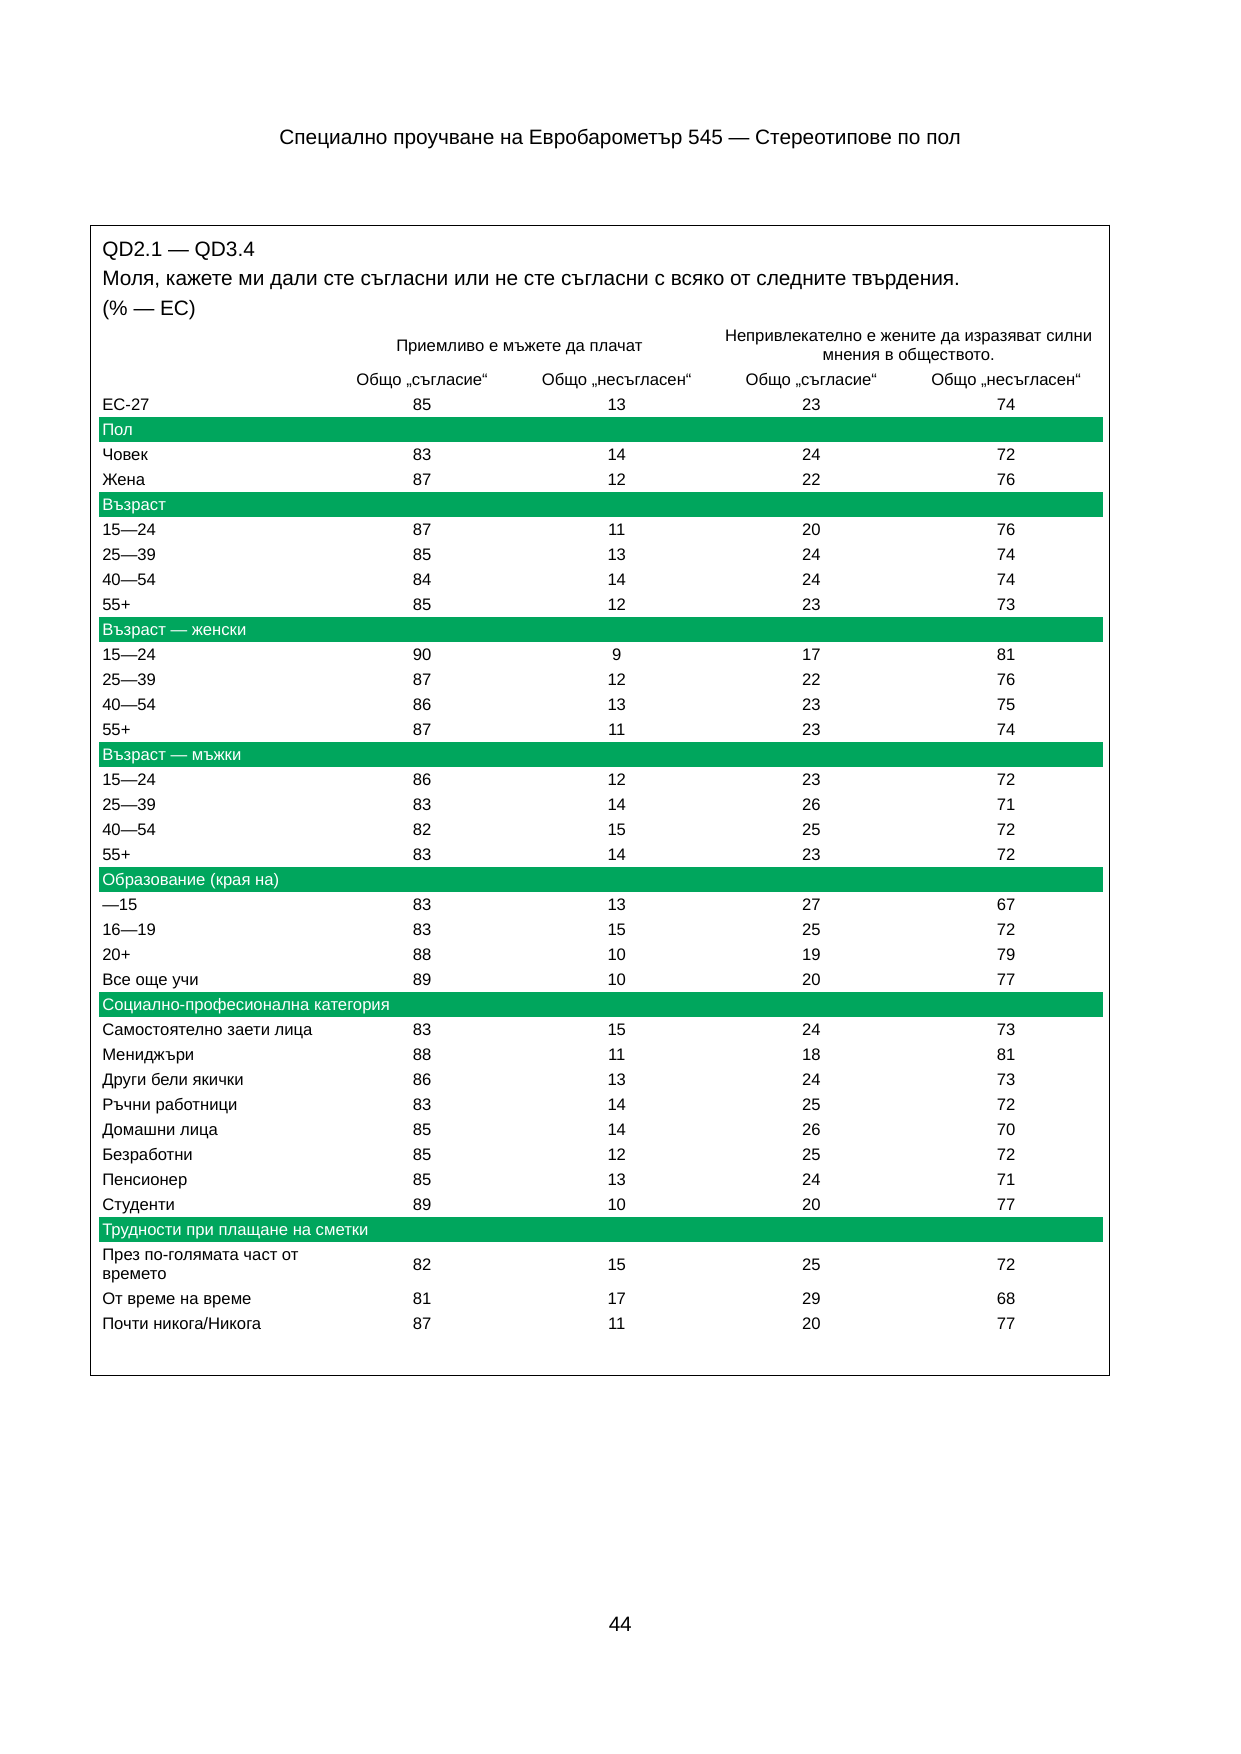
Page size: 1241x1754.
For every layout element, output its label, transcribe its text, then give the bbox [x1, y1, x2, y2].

table_cell 72 [909, 767, 1103, 792]
table_cell 10 [519, 942, 714, 967]
table_cell Човек [99, 442, 324, 467]
table_cell 72 [909, 442, 1103, 467]
table_cell 22 [714, 467, 908, 492]
table_cell Ръчни работници [99, 1092, 324, 1117]
table_cell 12 [519, 592, 714, 617]
table_cell 77 [909, 967, 1103, 992]
table_cell 17 [519, 1286, 714, 1311]
table_cell 12 [519, 467, 714, 492]
table_cell 19 [714, 942, 908, 967]
table_cell 14 [519, 1117, 714, 1142]
table_cell 25 [714, 817, 908, 842]
table_cell 20 [714, 1192, 908, 1217]
table_cell 74 [909, 567, 1103, 592]
table_cell 71 [909, 792, 1103, 817]
table_cell ЕС-27 [99, 392, 324, 417]
table_cell 87 [325, 517, 519, 542]
table_cell 23 [714, 717, 908, 742]
table_cell 89 [325, 967, 519, 992]
table_cell 24 [714, 442, 908, 467]
table_cell Общо „несъгласен“ [909, 367, 1103, 392]
table_cell 85 [325, 1167, 519, 1192]
table_cell 23 [714, 592, 908, 617]
table_cell 40—54 [99, 692, 324, 717]
table_cell 86 [325, 1067, 519, 1092]
table_cell Общо „съгласие“ [714, 367, 908, 392]
table_cell 85 [325, 392, 519, 417]
table_cell Възраст — женски [99, 617, 1103, 642]
table_cell 74 [909, 392, 1103, 417]
table_cell 20 [714, 517, 908, 542]
table_cell 72 [909, 1242, 1103, 1286]
table_cell 74 [909, 717, 1103, 742]
table_cell 23 [714, 392, 908, 417]
table_cell 13 [519, 892, 714, 917]
table_cell 73 [909, 1067, 1103, 1092]
table_cell От време на време [99, 1286, 324, 1311]
table_cell 12 [519, 667, 714, 692]
table_cell 15 [519, 917, 714, 942]
table_cell 85 [325, 592, 519, 617]
table_cell 86 [325, 692, 519, 717]
table_cell 25 [714, 1242, 908, 1286]
table_cell 87 [325, 667, 519, 692]
table_cell 13 [519, 542, 714, 567]
table_cell 76 [909, 517, 1103, 542]
table_cell 18 [714, 1042, 908, 1067]
table_cell Безработни [99, 1142, 324, 1167]
table_cell 77 [909, 1192, 1103, 1217]
table_cell Общо „съгласие“ [325, 367, 519, 392]
table_cell 67 [909, 892, 1103, 917]
table_cell 23 [714, 767, 908, 792]
table_cell 11 [519, 1311, 714, 1336]
table_cell 81 [909, 1042, 1103, 1067]
table_cell 14 [519, 1092, 714, 1117]
table_cell През по-голямата част от времето [99, 1242, 324, 1286]
table_cell —15 [99, 892, 324, 917]
table_cell 72 [909, 1092, 1103, 1117]
table_cell 25 [714, 1092, 908, 1117]
table_cell 25 [714, 917, 908, 942]
table_cell 87 [325, 717, 519, 742]
table_cell 75 [909, 692, 1103, 717]
table_cell 15—24 [99, 642, 324, 667]
table_cell Студенти [99, 1192, 324, 1217]
table_cell 22 [714, 667, 908, 692]
table_cell 82 [325, 1242, 519, 1286]
table_cell Общо „несъгласен“ [519, 367, 714, 392]
table_cell 15—24 [99, 517, 324, 542]
table_cell 20+ [99, 942, 324, 967]
table_cell 85 [325, 542, 519, 567]
table_cell Други бели якички [99, 1067, 324, 1092]
table_cell Самостоятелно заети лица [99, 1017, 324, 1042]
table_cell 13 [519, 1067, 714, 1092]
table_cell Възраст [99, 492, 1103, 517]
table_cell 25 [714, 1142, 908, 1167]
table_cell 72 [909, 917, 1103, 942]
table_cell 81 [909, 642, 1103, 667]
table_cell 84 [325, 567, 519, 592]
table_cell 13 [519, 1167, 714, 1192]
table_cell 73 [909, 592, 1103, 617]
table_cell 25—39 [99, 667, 324, 692]
table_cell 14 [519, 567, 714, 592]
table_cell 87 [325, 467, 519, 492]
table_cell 82 [325, 817, 519, 842]
table_cell 88 [325, 942, 519, 967]
table_cell 11 [519, 517, 714, 542]
table_cell 86 [325, 767, 519, 792]
table_cell 24 [714, 1167, 908, 1192]
table_cell 40—54 [99, 567, 324, 592]
table_cell 55+ [99, 842, 324, 867]
table_cell 55+ [99, 717, 324, 742]
table_cell 72 [909, 817, 1103, 842]
table_cell Образование (края на) [99, 867, 1103, 892]
table_cell 20 [714, 1311, 908, 1336]
table_cell 72 [909, 1142, 1103, 1167]
table_cell 14 [519, 842, 714, 867]
table_cell 27 [714, 892, 908, 917]
table_cell Мениджъри [99, 1042, 324, 1067]
table_cell Моля, кажете ми дали сте съгласни или не сте съгласни с всяко от следните твърдения. [99, 263, 1103, 293]
table_cell 24 [714, 1067, 908, 1092]
table_cell 24 [714, 542, 908, 567]
table_cell 13 [519, 392, 714, 417]
table_cell 83 [325, 1017, 519, 1042]
table_cell 12 [519, 1142, 714, 1167]
table_cell 13 [519, 692, 714, 717]
table_cell 25—39 [99, 792, 324, 817]
table_cell 73 [909, 1017, 1103, 1042]
table_cell 81 [325, 1286, 519, 1311]
table_cell 24 [714, 567, 908, 592]
table_cell 10 [519, 967, 714, 992]
table_cell 77 [909, 1311, 1103, 1336]
table_cell 24 [714, 1017, 908, 1042]
table_cell 9 [519, 642, 714, 667]
table_cell Домашни лица [99, 1117, 324, 1142]
table_cell 15 [519, 817, 714, 842]
table_cell 71 [909, 1167, 1103, 1192]
table_cell 76 [909, 667, 1103, 692]
table_cell 83 [325, 917, 519, 942]
table_cell 83 [325, 842, 519, 867]
table_cell (% — ЕС) [99, 293, 1103, 323]
table_cell 55+ [99, 592, 324, 617]
table_cell 90 [325, 642, 519, 667]
table_cell Пенсионер [99, 1167, 324, 1192]
table_cell 14 [519, 792, 714, 817]
table_cell 11 [519, 1042, 714, 1067]
table_cell 15 [519, 1017, 714, 1042]
table_cell 29 [714, 1286, 908, 1311]
table_cell Все още учи [99, 967, 324, 992]
table_cell 20 [714, 967, 908, 992]
table_cell 23 [714, 692, 908, 717]
table_cell 83 [325, 892, 519, 917]
table_cell 83 [325, 1092, 519, 1117]
table_cell 72 [909, 842, 1103, 867]
table_cell 68 [909, 1286, 1103, 1311]
table_cell Почти никога/Никога [99, 1311, 324, 1336]
table_cell 74 [909, 542, 1103, 567]
table_cell 10 [519, 1192, 714, 1217]
table_cell Социално-професионална категория [99, 992, 1103, 1017]
table_cell [99, 367, 324, 392]
table_cell 26 [714, 792, 908, 817]
table_cell 76 [909, 467, 1103, 492]
table_cell 87 [325, 1311, 519, 1336]
table_cell 83 [325, 442, 519, 467]
table_cell 70 [909, 1117, 1103, 1142]
table_cell 14 [519, 442, 714, 467]
table_cell 15 [519, 1242, 714, 1286]
table_header QD2.1 — QD3.4 [99, 234, 1103, 263]
table_cell 16—19 [99, 917, 324, 942]
table_cell Трудности при плащане на сметки [99, 1217, 1103, 1242]
table_cell [99, 323, 324, 367]
table_cell 85 [325, 1117, 519, 1142]
table_cell 79 [909, 942, 1103, 967]
table_cell 12 [519, 767, 714, 792]
table_cell 11 [519, 717, 714, 742]
table_cell Приемливо е мъжете да плачат [325, 323, 714, 367]
table_cell 89 [325, 1192, 519, 1217]
table_cell 85 [325, 1142, 519, 1167]
table_cell Възраст — мъжки [99, 742, 1103, 767]
table_cell 83 [325, 792, 519, 817]
table_cell 25—39 [99, 542, 324, 567]
table_cell 40—54 [99, 817, 324, 842]
table_cell 15—24 [99, 767, 324, 792]
table_cell Непривлекателно е жените да изразяват силни мнения в обществото. [714, 323, 1103, 367]
table_cell 23 [714, 842, 908, 867]
table_cell 26 [714, 1117, 908, 1142]
table_cell Пол [99, 417, 1103, 442]
table_cell 17 [714, 642, 908, 667]
table_cell Жена [99, 467, 324, 492]
table_cell 88 [325, 1042, 519, 1067]
